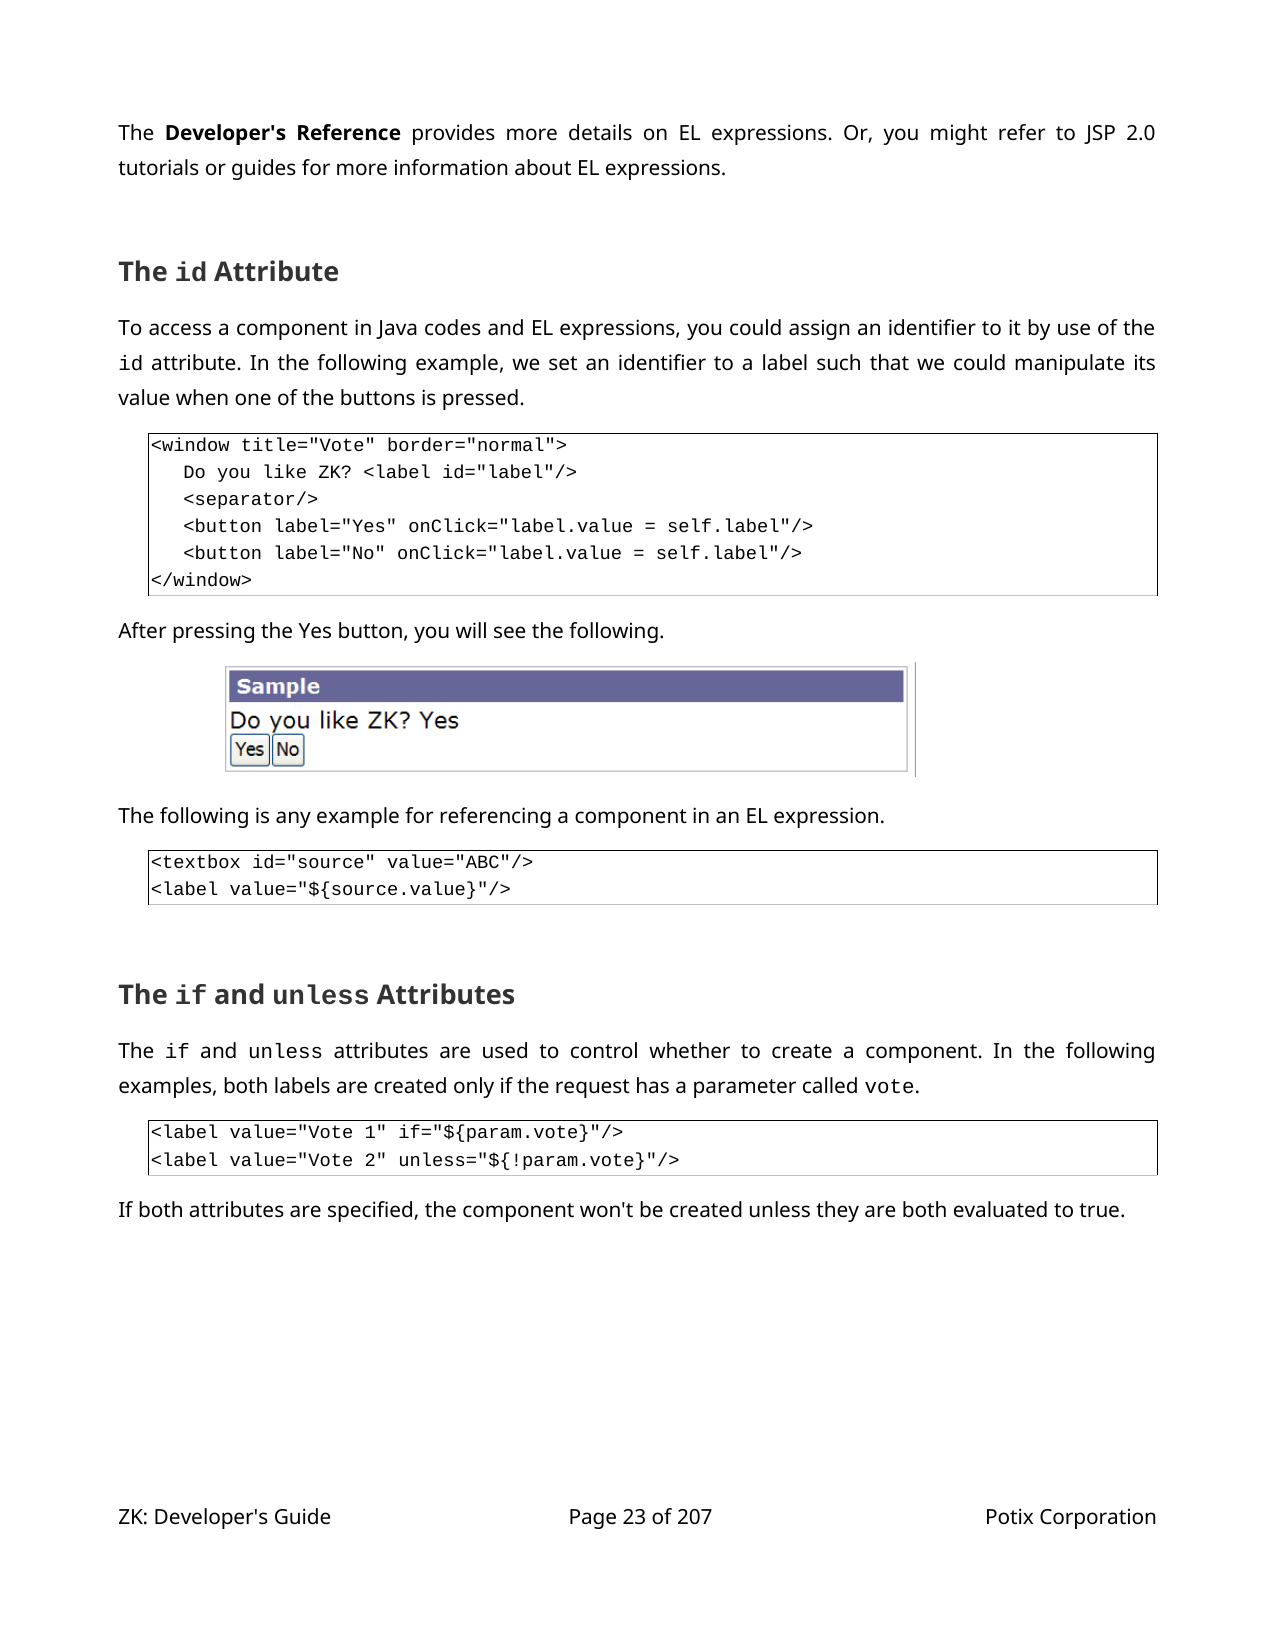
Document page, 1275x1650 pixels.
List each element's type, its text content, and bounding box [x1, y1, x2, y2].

text If both attributes are specified, the component won't be created unless they are both evaluated to true. [118, 1196, 1157, 1224]
text <textbox id="source" value="ABC"/> [149, 851, 1157, 874]
text The if and unless attributes are used to control whether to create a component. In the following examples, both labels are created only if the request has a parameter called vote. [118, 1036, 1157, 1100]
text </window> [149, 568, 1157, 595]
text <button label="No" onClick="label.value = self.label"/> [149, 541, 1157, 565]
text The Developer's Reference provides more details on EL expressions. Or, you might refer to JSP 2.0 tutorials or guides for more information about EL expressions. [118, 118, 1157, 182]
text Do you like ZK? <label id="label"/> [149, 459, 1157, 484]
text <window title="Vote" border="normal"> [149, 434, 1157, 457]
text <label value="${source.value}"/> [149, 877, 1157, 904]
text <label value="Vote 2" unless="${!param.vote}"/> [149, 1148, 1157, 1175]
text <button label="Yes" onClick="label.value = self.label"/> [149, 514, 1157, 538]
text The following is any example for referencing a component in an EL expression. [118, 777, 1157, 829]
picture [222, 662, 916, 777]
subtitle The id Attribute [118, 252, 1157, 289]
text <label value="Vote 1" if="${param.vote}"/> [149, 1121, 1157, 1145]
subtitle The if and unless Attributes [118, 975, 1157, 1012]
text To access a component in Java codes and EL expressions, you could assign an identifier to it by use of the id attribute. In the following example, we set an identifier to a label such that we could manipulate its value when one of the buttons is pressed. [118, 313, 1157, 412]
text After pressing the Yes button, you will see the following. [118, 616, 1157, 644]
text <separator/> [149, 487, 1157, 511]
